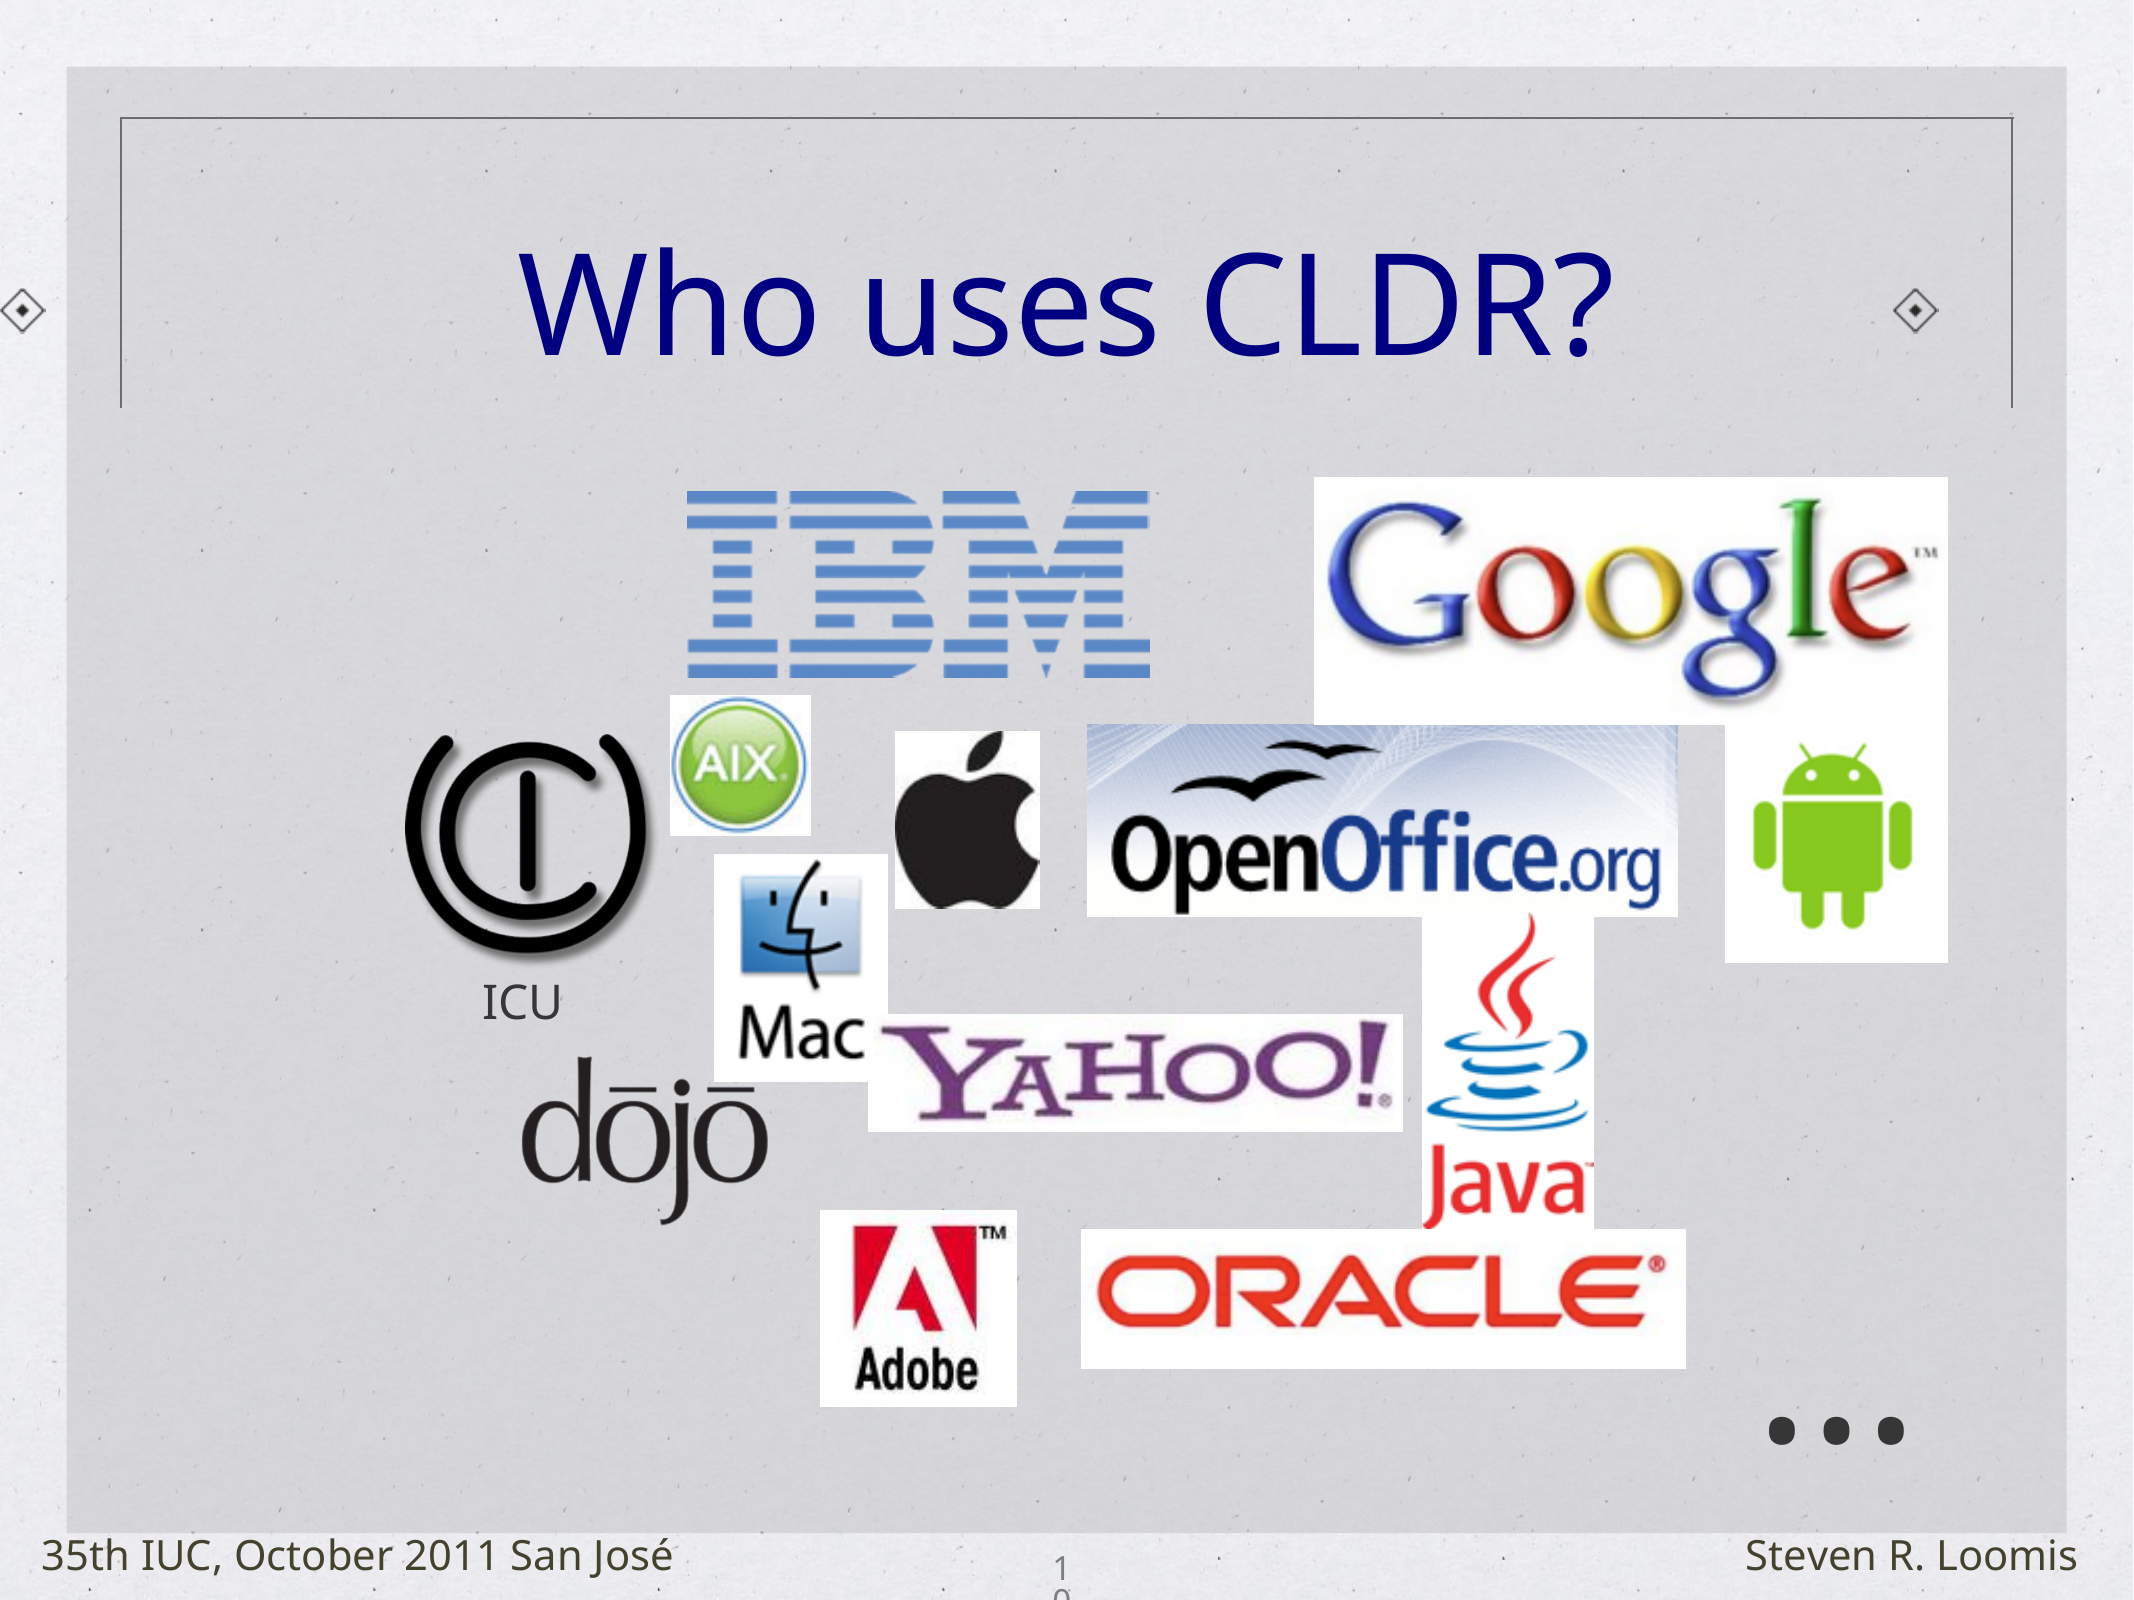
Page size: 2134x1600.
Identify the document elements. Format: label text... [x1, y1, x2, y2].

picture [0, 0, 2134, 1600]
title Who uses CLDR? [170, 135, 1963, 480]
text_box … [1754, 1234, 1920, 1485]
picture [1057, 1591, 1066, 1600]
text_box ICU [471, 968, 576, 1033]
